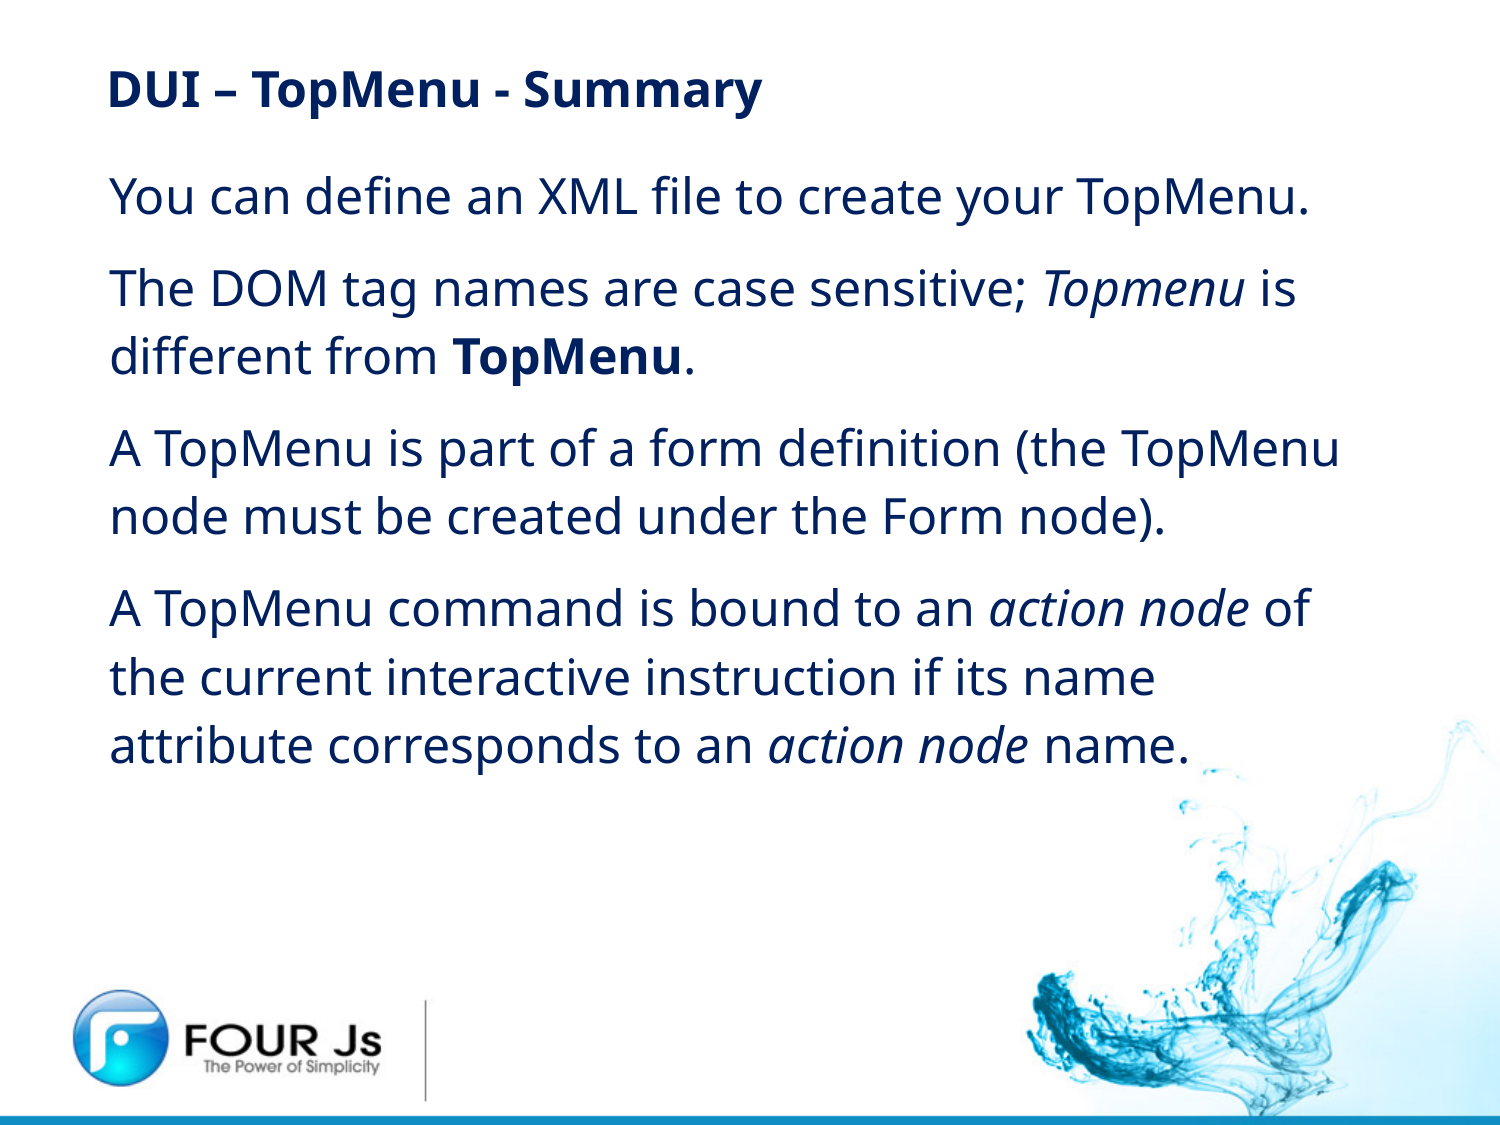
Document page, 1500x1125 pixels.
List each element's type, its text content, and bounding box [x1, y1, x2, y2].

text_box You can define an XML file to create your TopMenu. The DOM tag names are case sensitive; Topmenu is different from TopMenu. A TopMenu is part of a form definition (the TopMenu node must be created under the Form node). A TopMenu command is bound to an action node of the current interactive instruction if its name attribute corresponds to an action node name. [94, 153, 1371, 969]
title DUI – TopMenu - Summary [106, 35, 1388, 142]
picture [0, 0, 1500, 1117]
